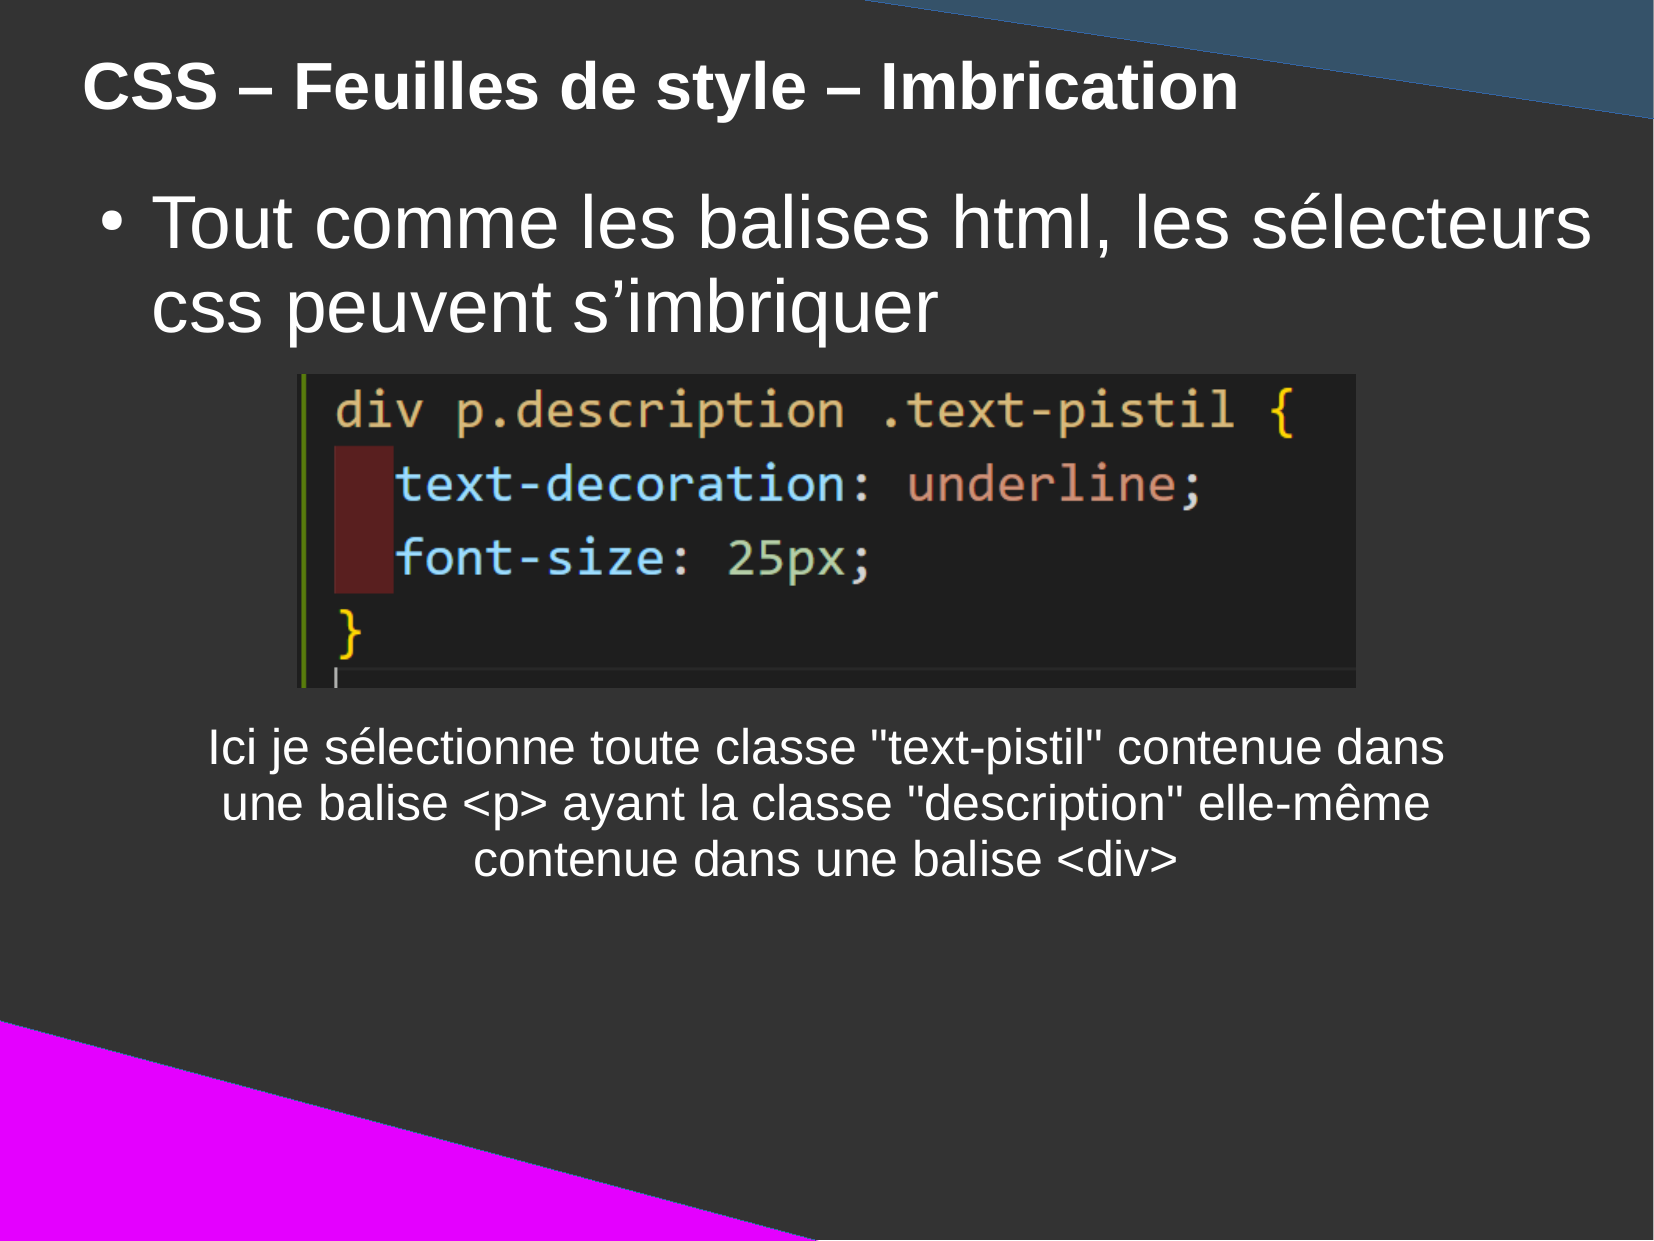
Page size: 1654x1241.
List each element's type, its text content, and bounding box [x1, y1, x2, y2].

list Tout comme les balises html, les sélecteurs css peuvent s’imbriquer [80, 180, 1605, 405]
picture [297, 374, 1356, 688]
text_box [865, 0, 1654, 119]
text_box [0, 1020, 819, 1241]
title Ici je sélectionne toute classe "text-pistil" contenue dans une balise <p> ayant la classe "description" elle-même contenue dans une balise <div> [159, 719, 1495, 943]
title CSS – Feuilles de style – Imbrication [82, 49, 1571, 162]
